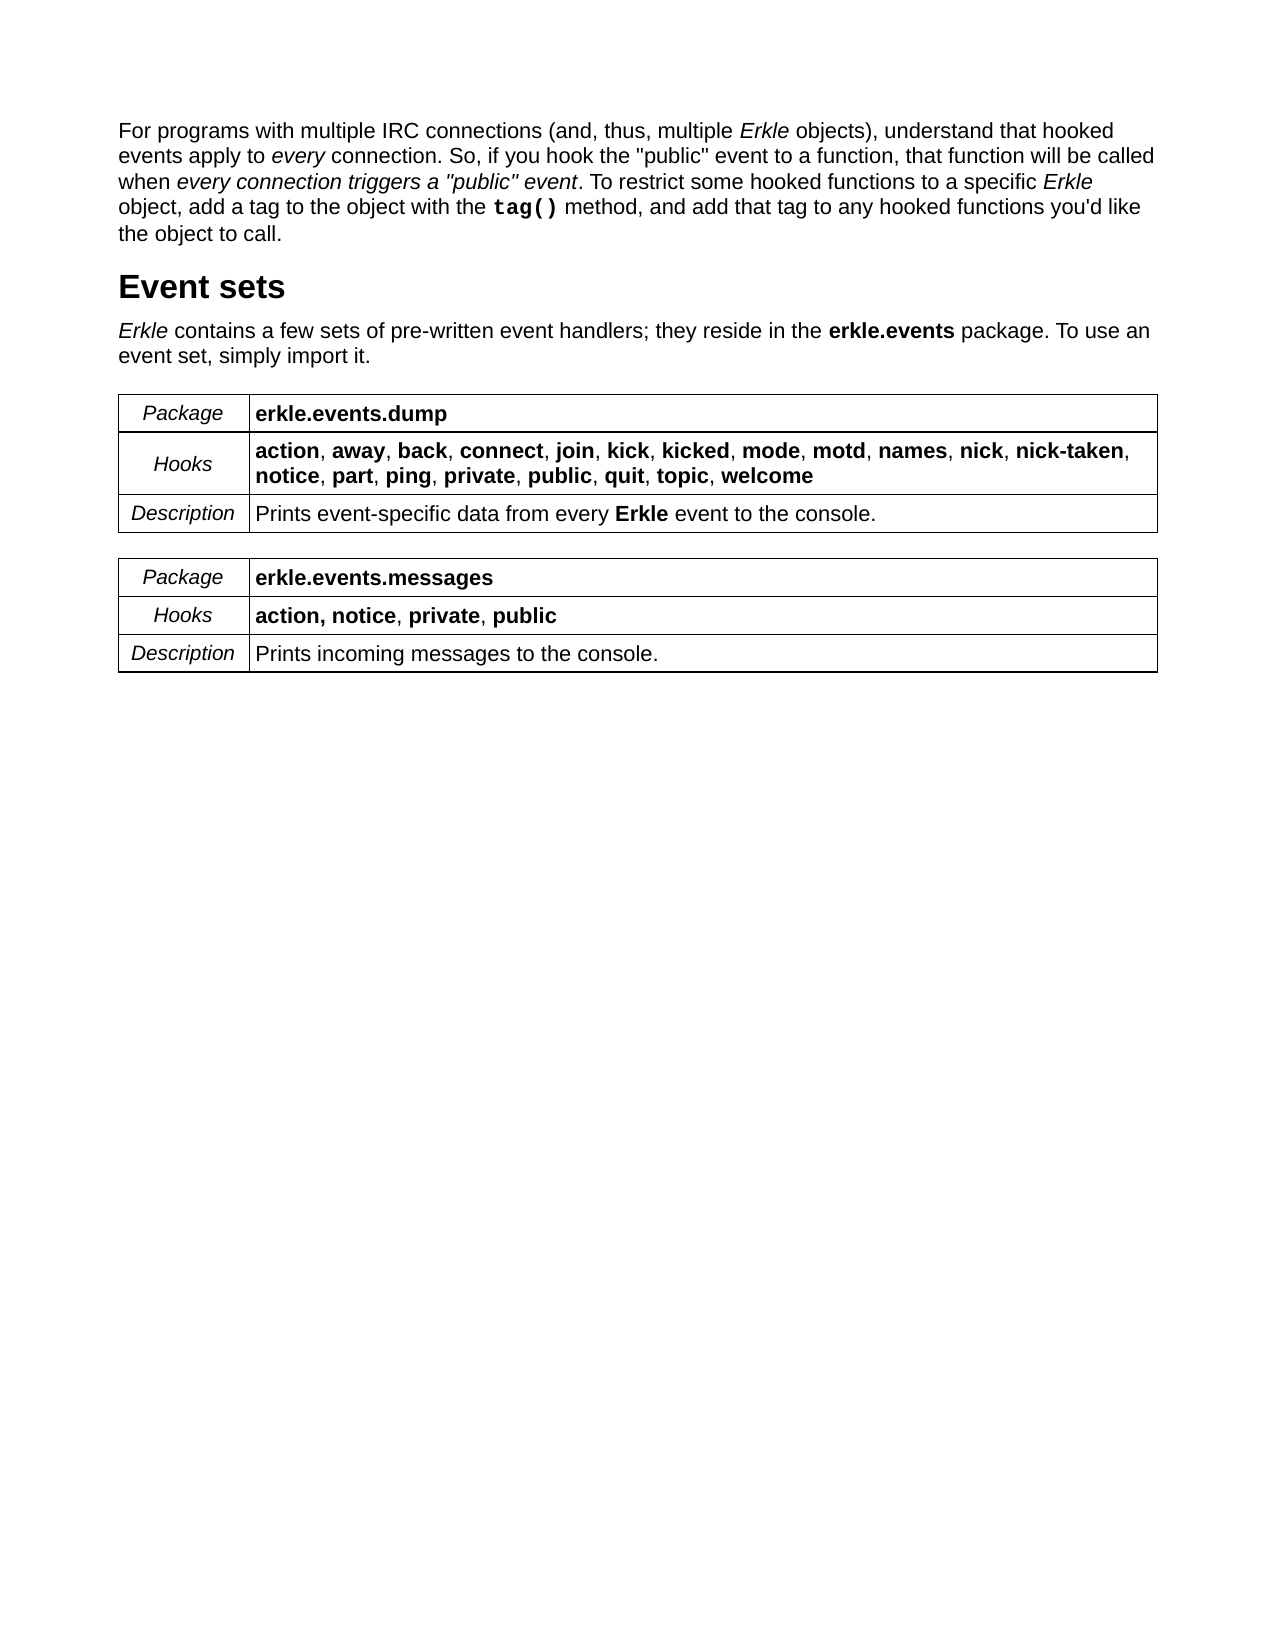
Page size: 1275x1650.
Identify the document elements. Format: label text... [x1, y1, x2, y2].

table_header Package [119, 559, 249, 596]
subtitle Event sets [118, 267, 1157, 306]
table_cell action, away, back, connect, join, kick, kicked, mode, motd, names, nick, nick-taken, notice, part, ping, private, public, quit, topic, welcome [250, 433, 1157, 494]
table_header Package [119, 395, 249, 431]
table_header erkle.events.dump [250, 395, 1157, 431]
table_cell Hooks [119, 433, 249, 494]
table_cell action, notice, private, public [250, 597, 1157, 634]
text Erkle contains a few sets of pre-written event handlers; they reside in the erkle.events package. To use an event set, simply import it. [118, 318, 1157, 368]
table_cell Description [119, 635, 249, 671]
table_cell Hooks [119, 597, 249, 634]
table_header erkle.events.messages [250, 559, 1157, 596]
table_cell Prints incoming messages to the console. [250, 635, 1157, 671]
text For programs with multiple IRC connections (and, thus, multiple Erkle objects), understand that hooked events apply to every connection. So, if you hook the "public" event to a function, that function will be called when every connection triggers a "public" event. To restrict some hooked functions to a specific Erkle object, add a tag to the object with the tag() method, and add that tag to any hooked functions you'd like the object to call. [118, 118, 1157, 246]
table_cell Prints event-specific data from every Erkle event to the console. [250, 495, 1157, 532]
table_cell Description [119, 495, 249, 532]
